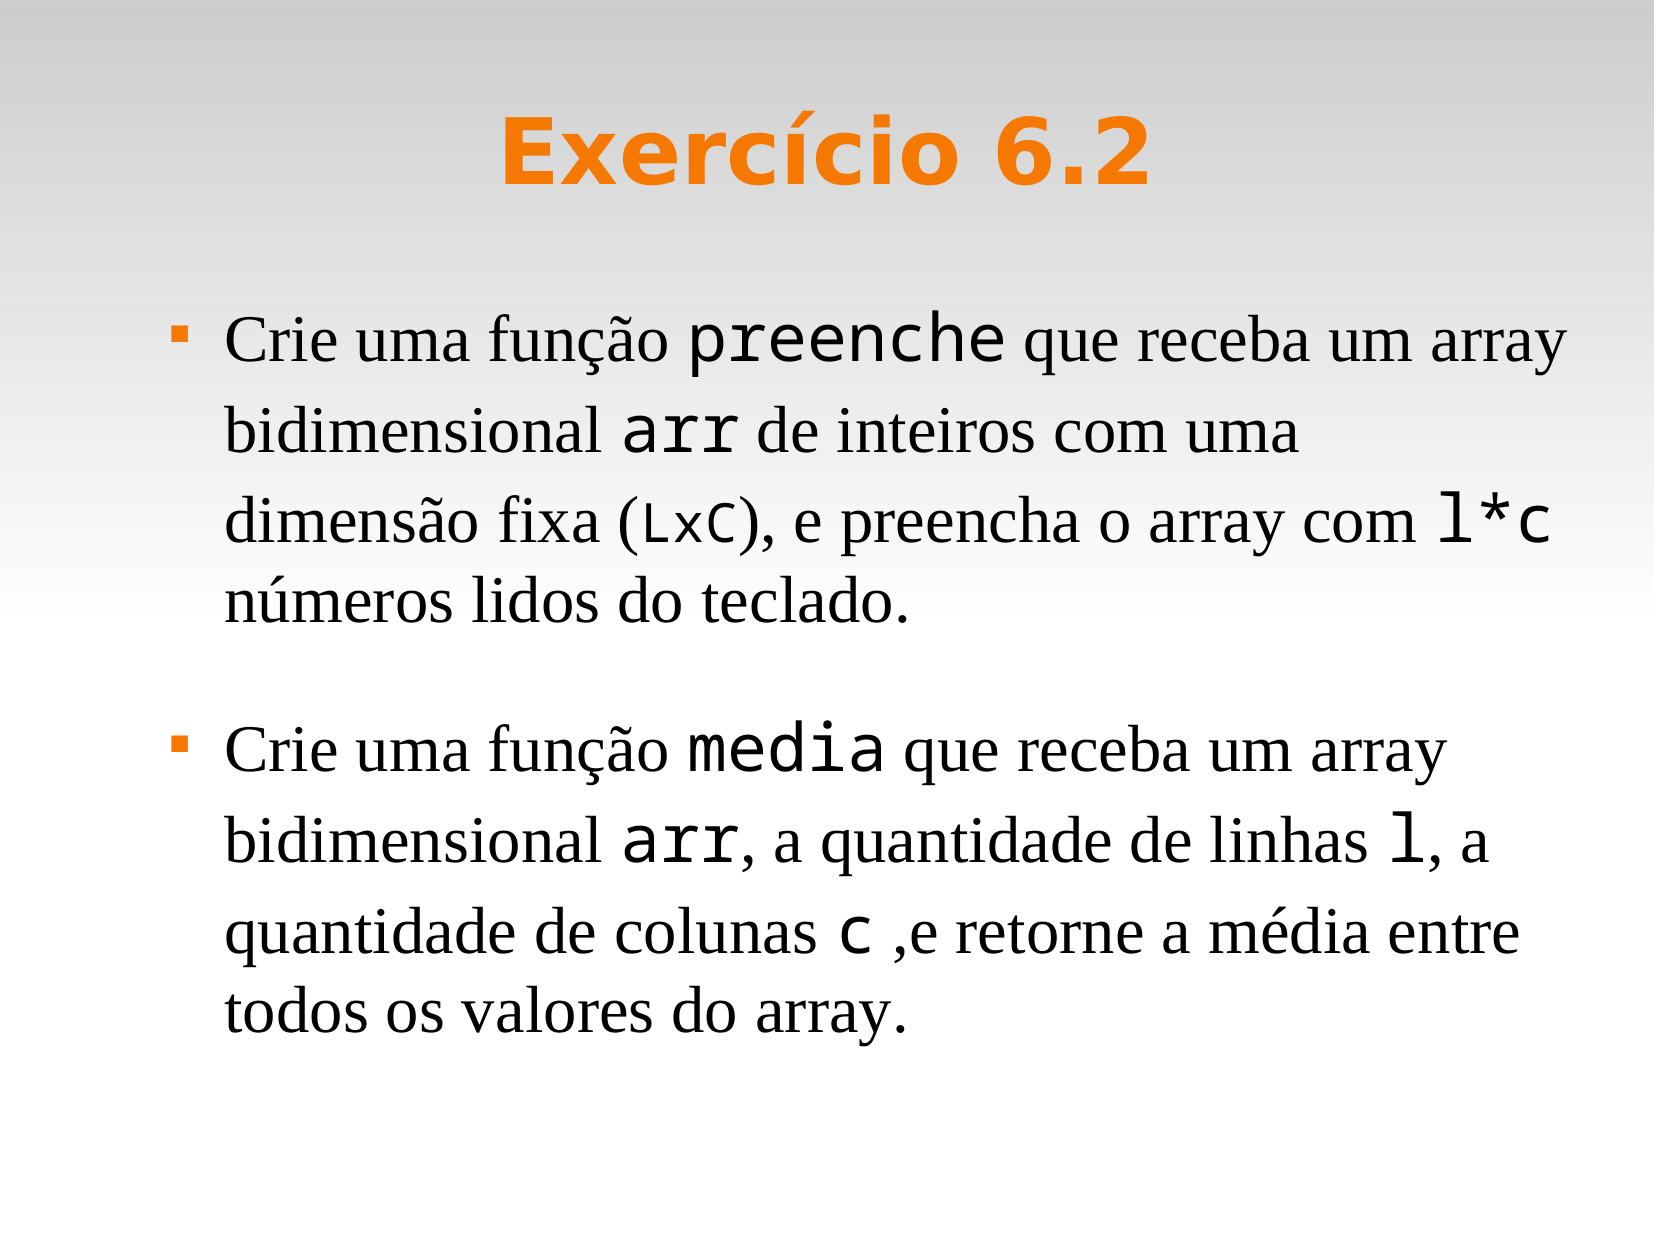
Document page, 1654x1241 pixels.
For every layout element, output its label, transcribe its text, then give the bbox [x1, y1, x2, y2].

list Crie uma função preenche que receba um array bidimensional arr de inteiros com uma dimensão fixa (LxC), e preencha o array com l*c números lidos do teclado. Crie uma função media que receba um array bidimensional arr, a quantidade de linhas l, a quantidade de colunas c ,e retorne a média entre todos os valores do array. [82, 290, 1571, 1175]
title Exercício 6.2 [82, 49, 1571, 257]
